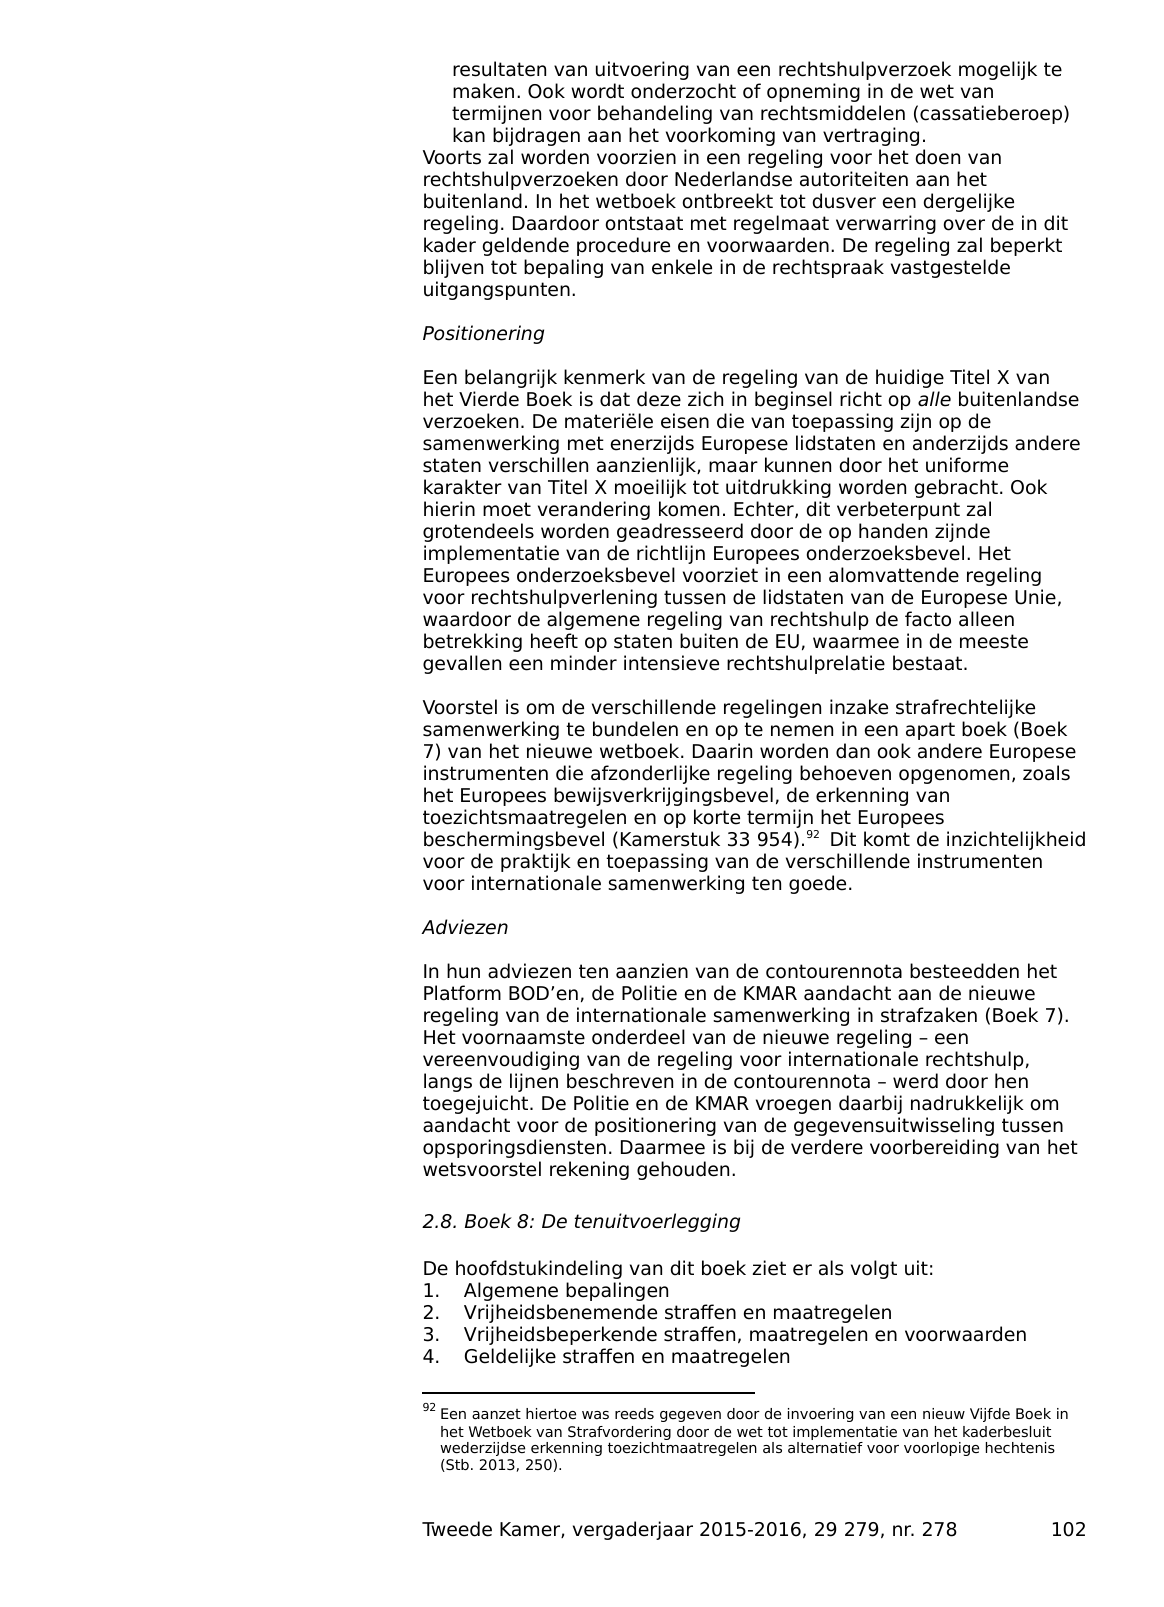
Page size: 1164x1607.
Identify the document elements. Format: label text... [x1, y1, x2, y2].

text 2. Vrijheidsbenemende straffen en maatregelen [422, 1302, 1087, 1324]
subtitle Positionering [422, 323, 1087, 345]
text resultaten van uitvoering van een rechtshulpverzoek mogelijk te maken. Ook wordt onderzocht of opneming in de wet van termijnen voor behandeling van rechtsmiddelen (cassatieberoep) kan bijdragen aan het voorkoming van vertraging. [422, 59, 1087, 147]
text 3. Vrijheidsbeperkende straffen, maatregelen en voorwaarden [422, 1324, 1087, 1346]
text Een aanzet hiertoe was reeds gegeven door de invoering van een nieuw Vijfde Boek in het Wetboek van Strafvordering door de wet tot implementatie van het kaderbesluit wederzijdse erkenning toezichtmaatregelen als alternatief voor voorlopige hechtenis (Stb. 2013, 250). [422, 1402, 1087, 1474]
text Een belangrijk kenmerk van de regeling van de huidige Titel X van het Vierde Boek is dat deze zich in beginsel richt op alle buitenlandse verzoeken. De materiële eisen die van toepassing zijn op de samenwerking met enerzijds Europese lidstaten en anderzijds andere staten verschillen aanzienlijk, maar kunnen door het uniforme karakter van Titel X moeilijk tot uitdrukking worden gebracht. Ook hierin moet verandering komen. Echter, dit verbeterpunt zal grotendeels worden geadresseerd door de op handen zijnde implementatie van de richtlijn Europees onderzoeksbevel. Het Europees onderzoeksbevel voorziet in een alomvattende regeling voor rechtshulpverlening tussen de lidstaten van de Europese Unie, waardoor de algemene regeling van rechtshulp de facto alleen betrekking heeft op staten buiten de EU, waarmee in de meeste gevallen een minder intensieve rechtshulprelatie bestaat. [422, 367, 1087, 675]
text Voorts zal worden voorzien in een regeling voor het doen van rechtshulpverzoeken door Nederlandse autoriteiten aan het buitenland. In het wetboek ontbreekt tot dusver een dergelijke regeling. Daardoor ontstaat met regelmaat verwarring over de in dit kader geldende procedure en voorwaarden. De regeling zal beperkt blijven tot bepaling van enkele in de rechtspraak vastgestelde uitgangspunten. [422, 147, 1087, 301]
text In hun adviezen ten aanzien van de contourennota besteedden het Platform BOD’en, de Politie en de KMAR aandacht aan de nieuwe regeling van de internationale samenwerking in strafzaken (Boek 7). Het voornaamste onderdeel van de nieuwe regeling – een vereenvoudiging van de regeling voor internationale rechtshulp, langs de lijnen beschreven in de contourennota – werd door hen toegejuicht. De Politie en de KMAR vroegen daarbij nadrukkelijk om aandacht voor de positionering van de gegevensuitwisseling tussen opsporingsdiensten. Daarmee is bij de verdere voorbereiding van het wetsvoorstel rekening gehouden. [422, 961, 1087, 1181]
subtitle 2.8. Boek 8: De tenuitvoerlegging [422, 1211, 1087, 1233]
text De hoofdstukindeling van dit boek ziet er als volgt uit: [422, 1258, 1087, 1280]
text 4. Geldelijke straffen en maatregelen [422, 1346, 1087, 1368]
text Adviezen [422, 917, 1087, 939]
text Voorstel is om de verschillende regelingen inzake strafrechtelijke samenwerking te bundelen en op te nemen in een apart boek (Boek 7) van het nieuwe wetboek. Daarin worden dan ook andere Europese instrumenten die afzonderlijke regeling behoeven opgenomen, zoals het Europees bewijsverkrijgingsbevel, de erkenning van toezichtsmaatregelen en op korte termijn het Europees beschermingsbevel (Kamerstuk 33 954). Dit komt de inzichtelijkheid voor de praktijk en toepassing van de verschillende instrumenten voor internationale samenwerking ten goede. [422, 697, 1087, 895]
text 1. Algemene bepalingen [422, 1280, 1087, 1302]
